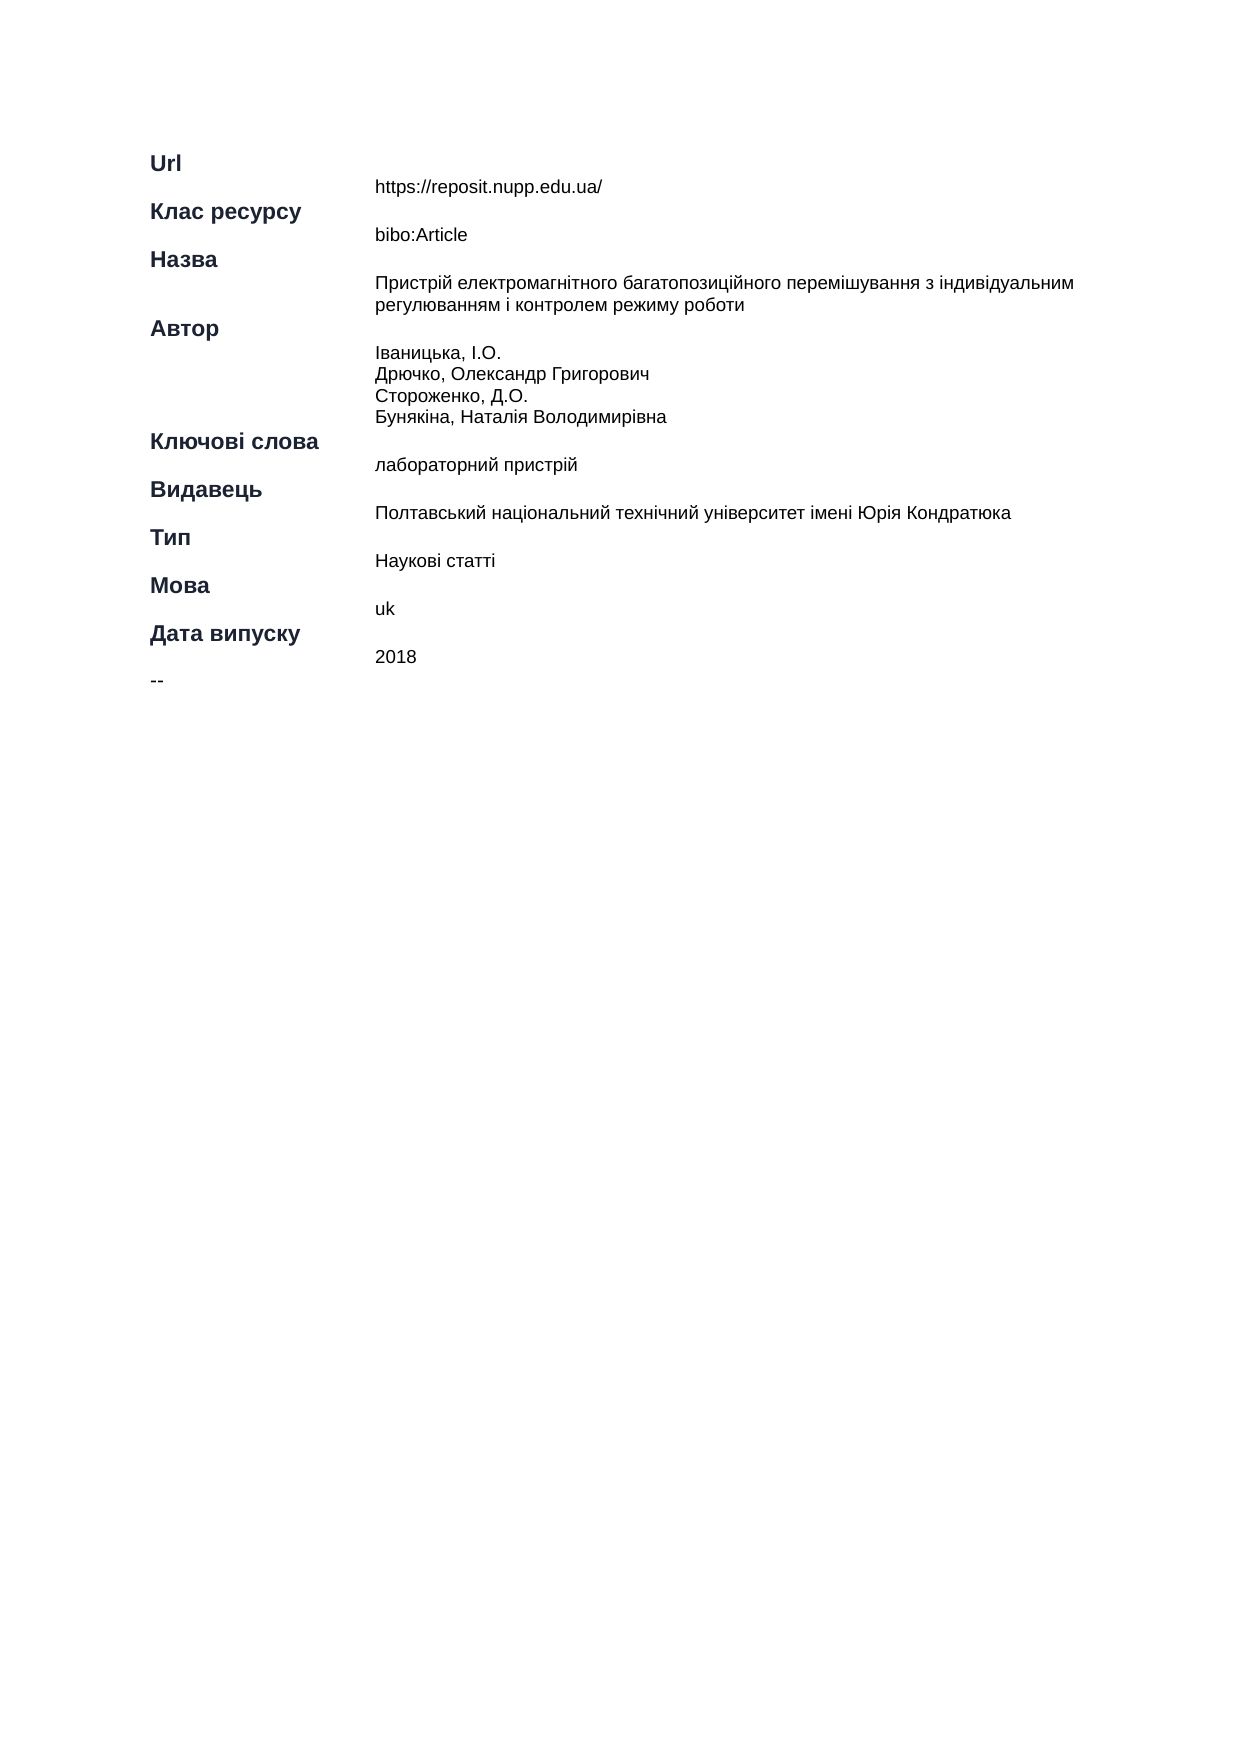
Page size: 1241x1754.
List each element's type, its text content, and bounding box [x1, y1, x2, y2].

text Мова [150, 572, 1090, 598]
text Наукові статті [375, 550, 1090, 572]
text Автор [150, 315, 1090, 342]
text uk [375, 598, 1090, 619]
text Бунякіна, Наталія Володимирівна [375, 406, 1090, 428]
text Іваницька, І.О. [375, 342, 1090, 363]
text Ключові слова [150, 428, 1090, 454]
text Клас ресурсу [150, 198, 1090, 224]
text Полтавський національний технічний університет імені Юрія Кондратюка [375, 502, 1090, 524]
text -- [150, 667, 1090, 691]
text Назва [150, 246, 1090, 272]
text 2018 [375, 646, 1090, 667]
text Дрючко, Олександр Григорович [375, 363, 1090, 385]
text Дата випуску [150, 619, 1090, 646]
text лабораторний пристрій [375, 454, 1090, 476]
text Url [150, 150, 1090, 176]
text bibo:Article [375, 224, 1090, 246]
text Видавець [150, 476, 1090, 502]
text Пристрій електромагнітного багатопозиційного перемішування з індивідуальним регулюванням і контролем режиму роботи [375, 272, 1090, 315]
text Стороженко, Д.О. [375, 385, 1090, 406]
text https://reposit.nupp.edu.ua/ [375, 176, 1090, 198]
text Тип [150, 524, 1090, 550]
